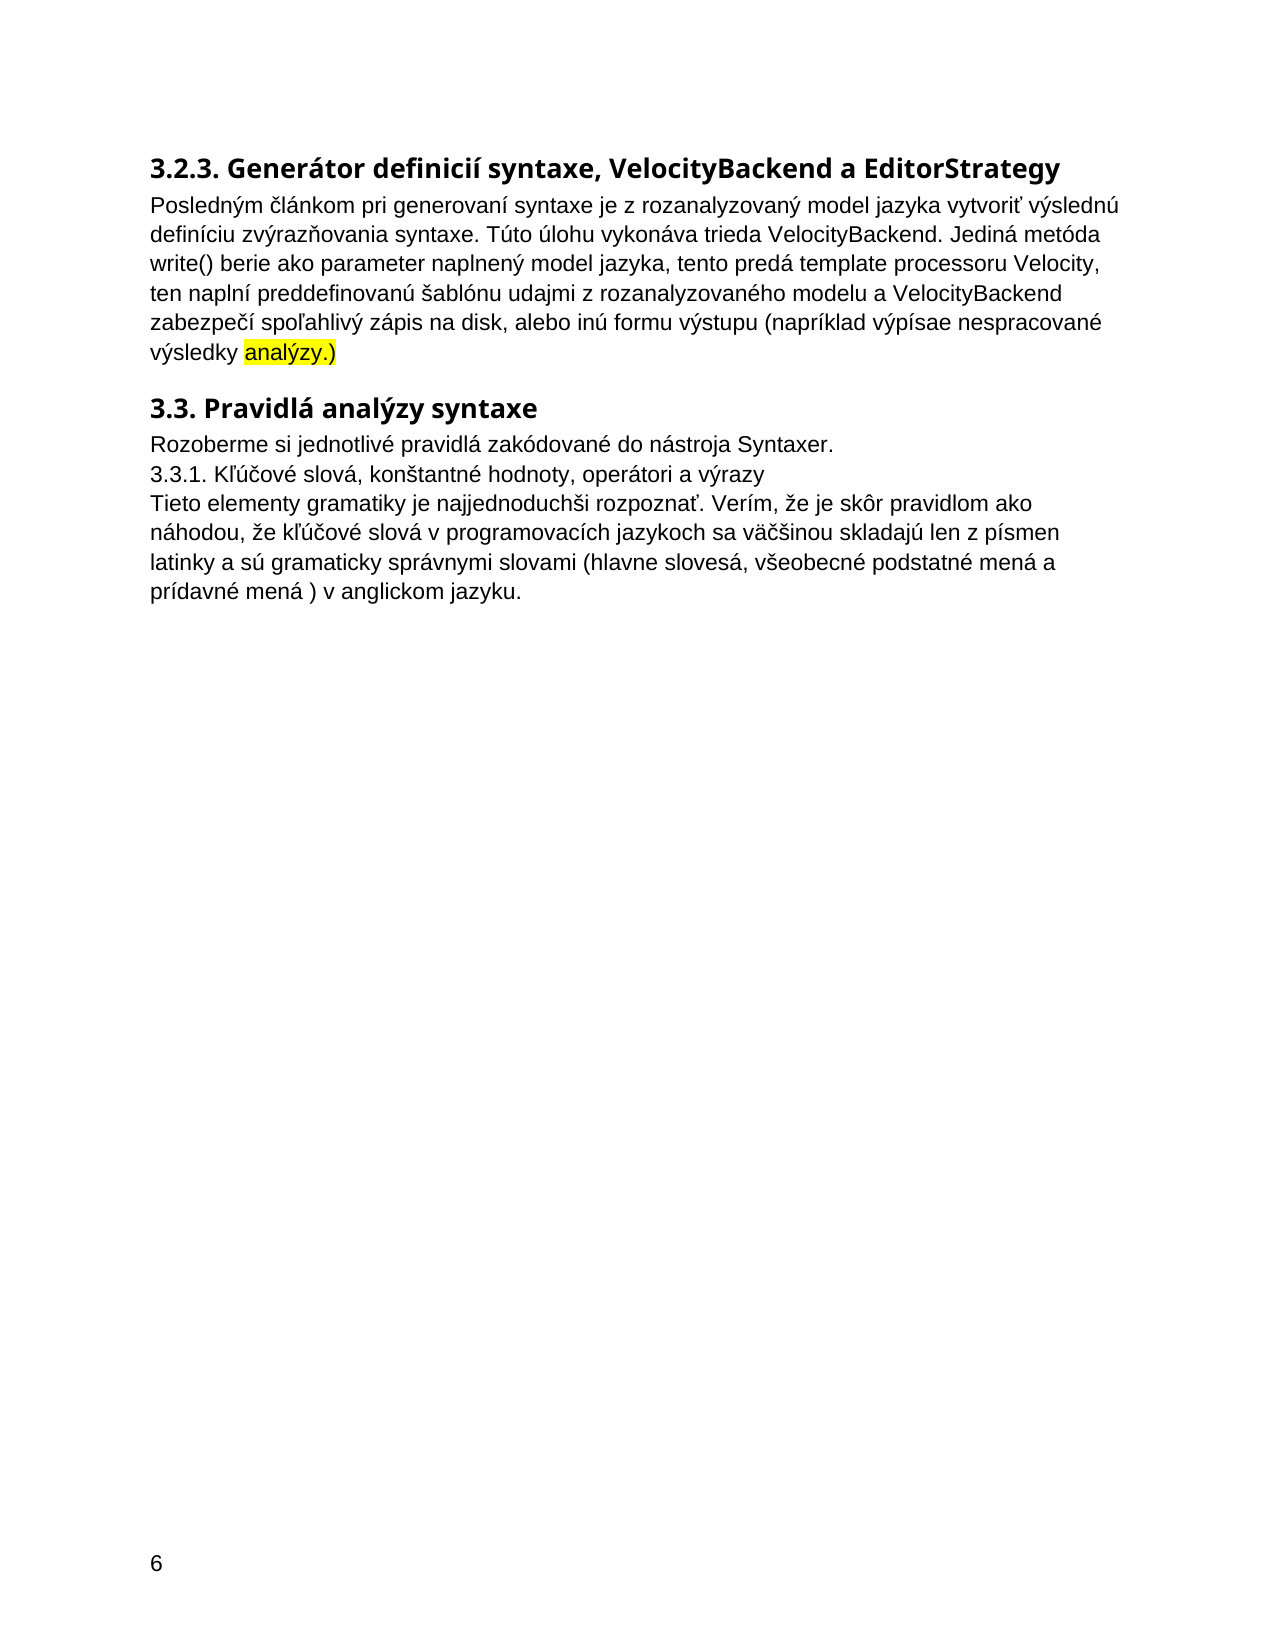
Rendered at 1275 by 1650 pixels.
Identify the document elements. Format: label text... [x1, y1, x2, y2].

subtitle 3.3. Pravidlá analýzy syntaxe [150, 389, 1125, 426]
text 3.3.1. Kľúčové slová, konštantné hodnoty, operátori a výrazy [150, 461, 1125, 487]
text Posledným článkom pri generovaní syntaxe je z rozanalyzovaný model jazyka vytvoriť výslednú definíciu zvýrazňovania syntaxe. Túto úlohu vykonáva trieda VelocityBackend. Jediná metóda write() berie ako parameter naplnený model jazyka, tento predá template processoru Velocity, ten naplní preddefinovanú šablónu udajmi z rozanalyzovaného modelu a VelocityBackend zabezpečí spoľahlivý zápis na disk, alebo inú formu výstupu (napríklad výpísae nespracované výsledky analýzy.) [150, 192, 1125, 365]
subtitle 3.2.3. Generátor definicií syntaxe, VelocityBackend a EditorStrategy [150, 150, 1125, 187]
text Tieto elementy gramatiky je najjednoduchši rozpoznať. Verím, že je skôr pravidlom ako náhodou, že kľúčové slová v programovacích jazykoch sa väčšinou skladajú len z písmen latinky a sú gramaticky správnymi slovami (hlavne slovesá, všeobecné podstatné mená a prídavné mená ) v anglickom jazyku. [150, 491, 1125, 604]
text Rozoberme si jednotlivé pravidlá zakódované do nástroja Syntaxer. [150, 432, 1125, 457]
